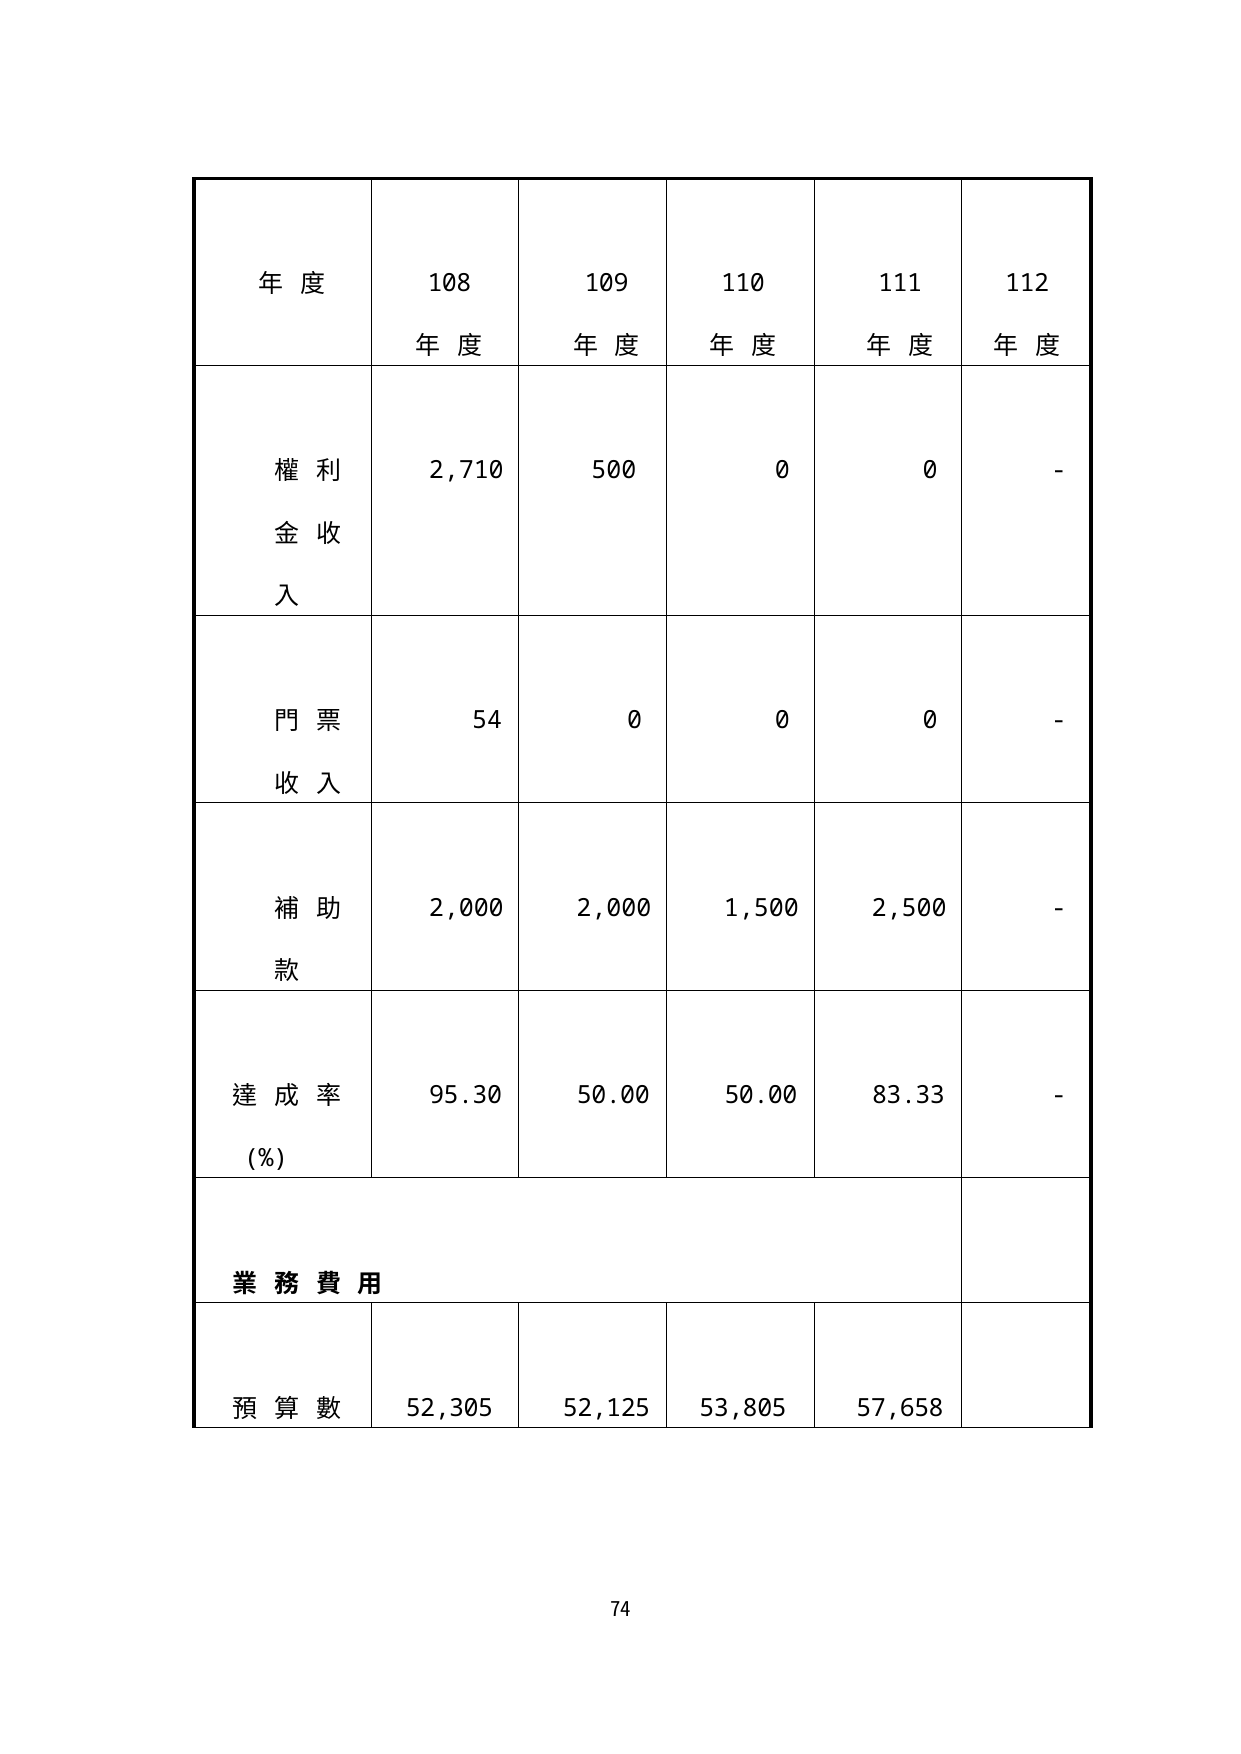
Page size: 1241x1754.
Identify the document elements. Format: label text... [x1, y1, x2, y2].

table_cell 53,805 [667, 1303, 814, 1427]
table_cell 門票收入 [196, 616, 371, 802]
table_cell - [962, 803, 1089, 990]
table_cell 2,000 [372, 803, 518, 990]
table_cell 83.33 [815, 991, 961, 1177]
table_cell 0 [519, 616, 666, 802]
table_cell 補助款 [196, 803, 371, 990]
table_cell - [962, 991, 1089, 1177]
table_header 110年度 [667, 180, 814, 365]
table_cell [962, 1303, 1089, 1427]
table_header 112年度 [962, 180, 1089, 365]
table_cell 50.00 [519, 991, 666, 1177]
table_cell 預算數 [196, 1303, 371, 1427]
table_cell 52,125 [519, 1303, 666, 1427]
table_header 109年度 [519, 180, 666, 365]
table_header 年度 [196, 180, 371, 365]
table_cell 2,710 [372, 366, 518, 615]
table_cell 500 [519, 366, 666, 615]
table_cell 權利金收入 [196, 366, 371, 615]
table_cell 達成率(%) [196, 991, 371, 1177]
table_cell 2,000 [519, 803, 666, 990]
table_cell 2,500 [815, 803, 961, 990]
table_cell 業務費用 [196, 1178, 961, 1302]
table_cell [962, 1178, 1089, 1302]
table_cell 57,658 [815, 1303, 961, 1427]
table_cell - [962, 366, 1089, 615]
table_cell 1,500 [667, 803, 814, 990]
table_cell 0 [815, 366, 961, 615]
table_cell 54 [372, 616, 518, 802]
table_header 108年度 [372, 180, 518, 365]
table_cell 0 [815, 616, 961, 802]
table_header 111年度 [815, 180, 961, 365]
table_cell 52,305 [372, 1303, 518, 1427]
table_cell 0 [667, 366, 814, 615]
table_cell 50.00 [667, 991, 814, 1177]
table_cell - [962, 616, 1089, 802]
table_cell 0 [667, 616, 814, 802]
table_cell 95.30 [372, 991, 518, 1177]
